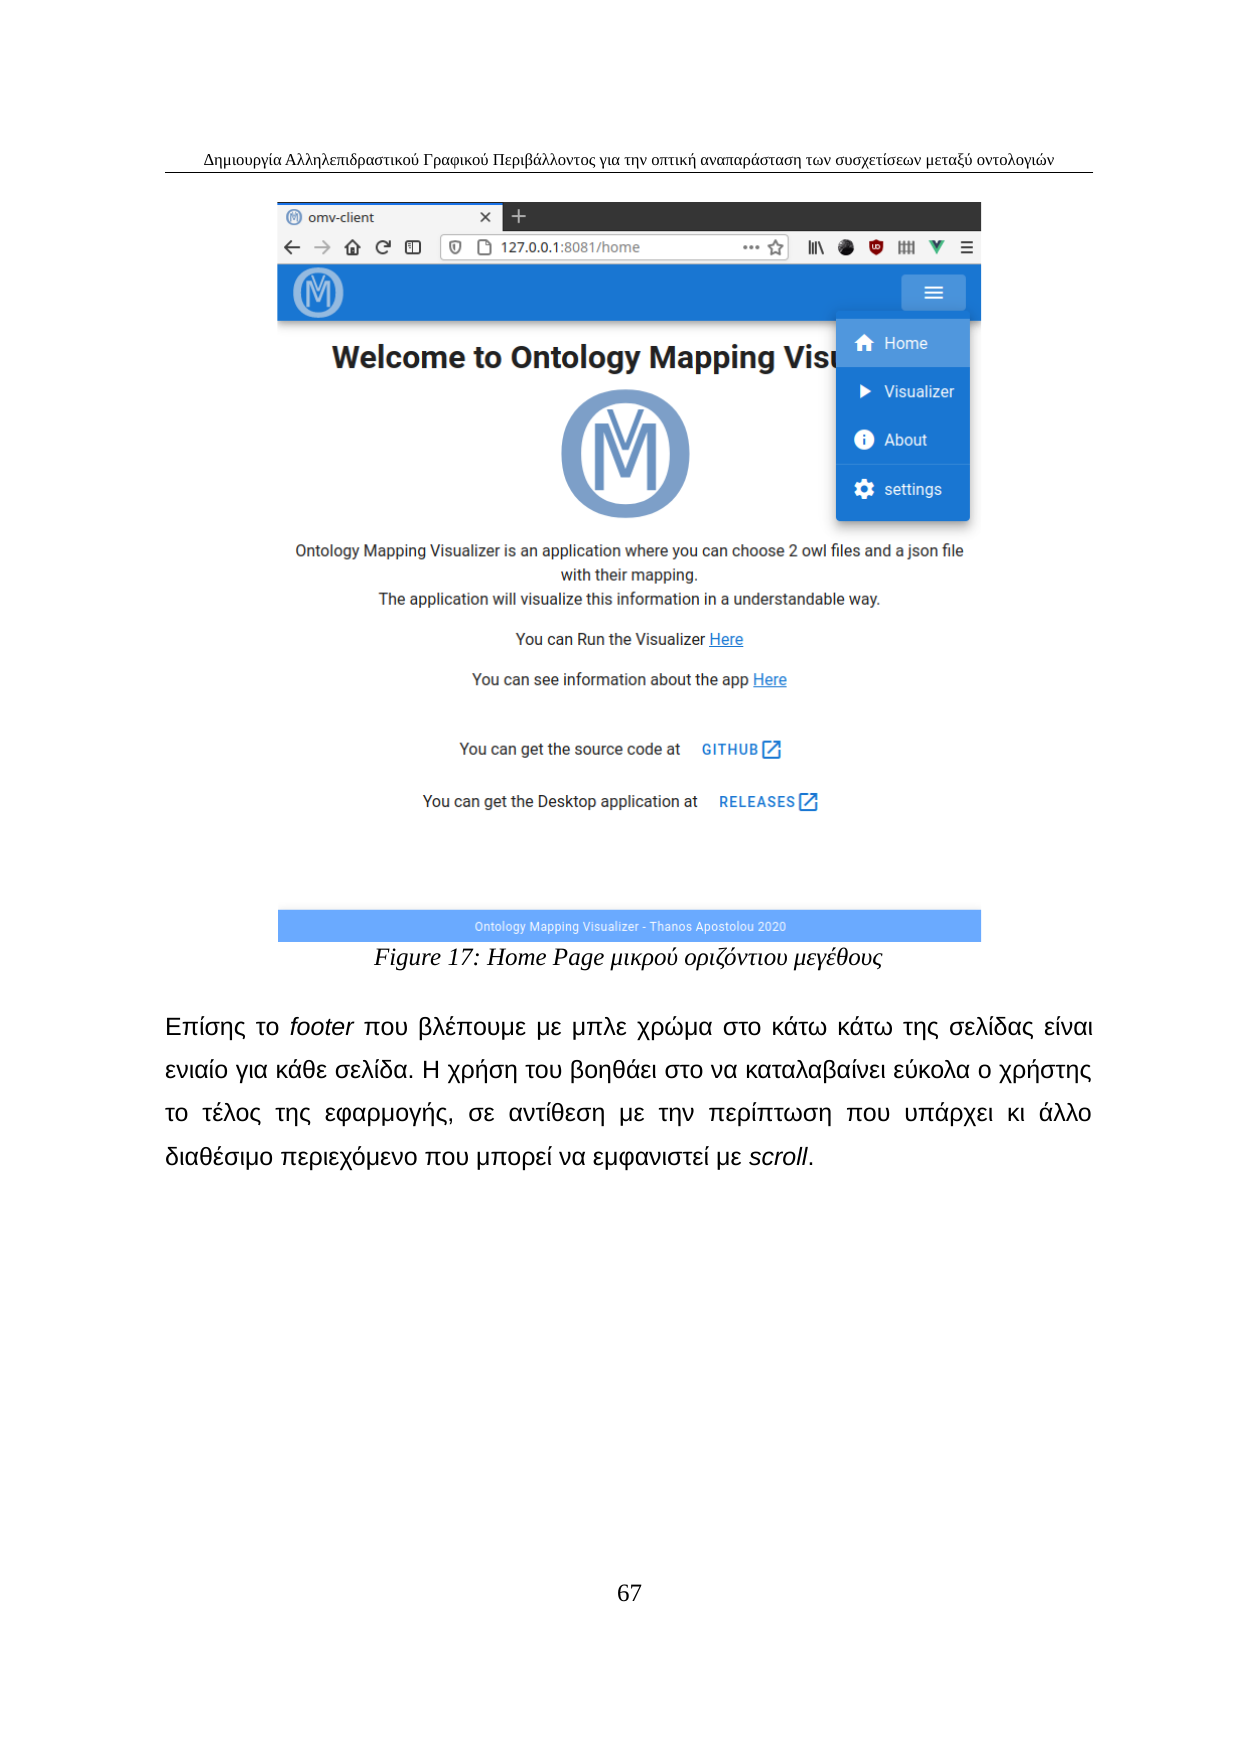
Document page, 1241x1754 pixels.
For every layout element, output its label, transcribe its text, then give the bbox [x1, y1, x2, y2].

text Επίσης το footer που βλέπουμε με μπλε χρώμα στο κάτω κάτω της σελίδας είναι ενιαίο για κάθε σελίδα. Η χρήση του βοηθάει στο να καταλαβαίνει εύκολα ο χρήστης το τέλος της εφαρμογής, σε αντίθεση με την περίπτωση που υπάρχει κι άλλο διαθέσιμο περιεχόμενο που μπορεί να εμφανιστεί με scroll. [165, 1012, 1093, 1170]
picture [277, 202, 982, 943]
text Figure 17: Home Page μικρού οριζόντιου μεγέθους [292, 943, 966, 971]
